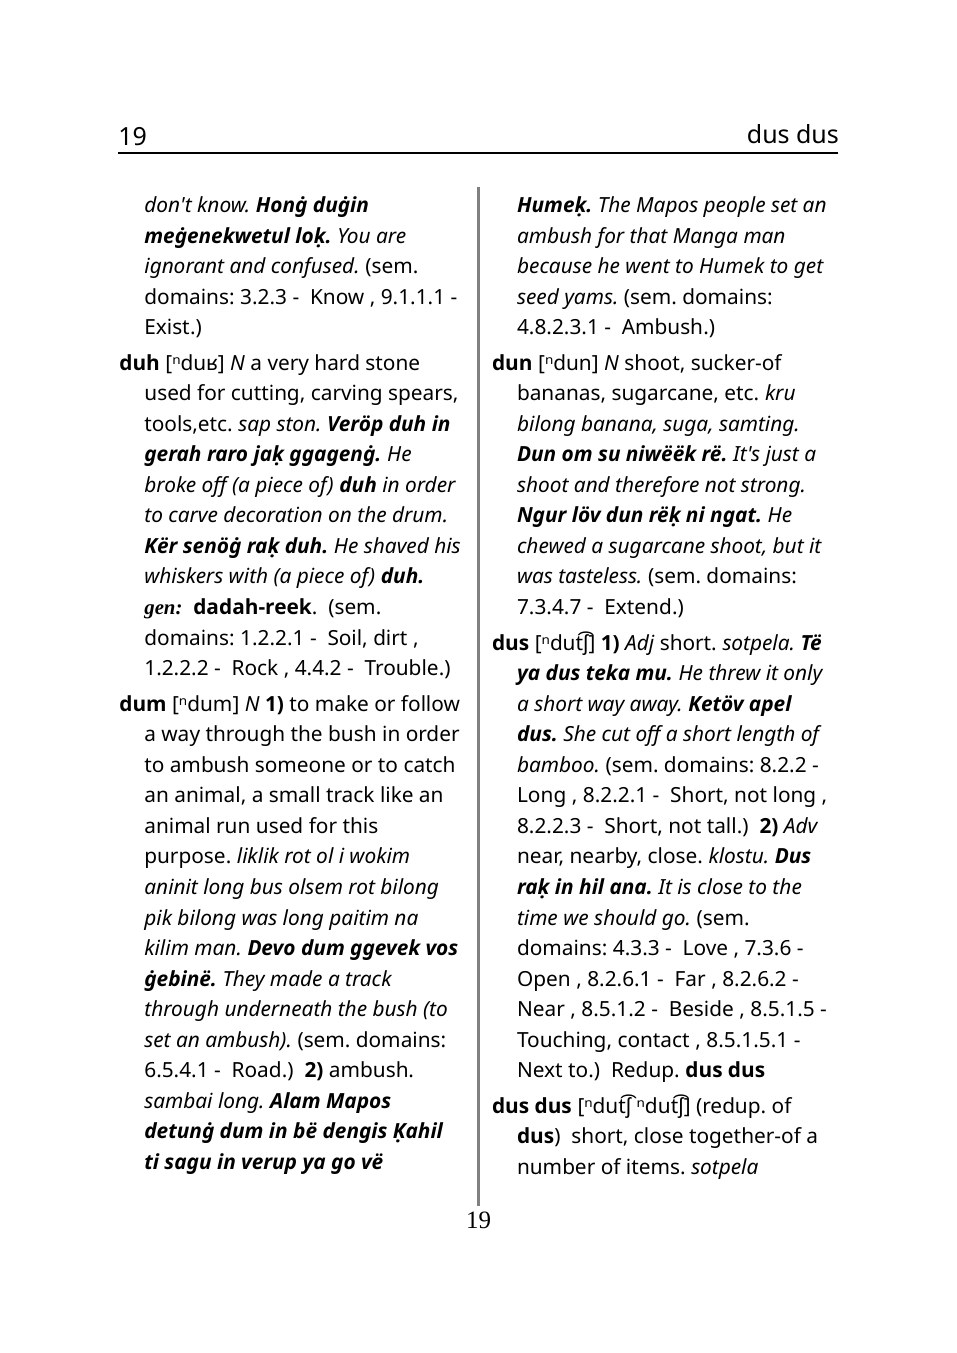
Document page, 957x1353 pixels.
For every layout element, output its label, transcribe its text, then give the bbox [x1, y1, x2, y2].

text dus dus [ⁿdut͡ʃ ⁿdut͡ʃ] (redup. of dus) short, close together-of a number of items. sotpela [492, 1088, 837, 1184]
text Humeḳ. The Mapos people set an ambush for that Manga man because he went to Humek to get seed yams. (sem. domains: 4.8.2.3.1 - Ambush.) [492, 188, 837, 345]
text don't know. Honġ duġin meġenekwetul loḳ. You are ignorant and confused. (sem. domains: 3.2.3 - Know , 9.1.1.1 - Exist.) [119, 188, 465, 345]
text dus [ⁿdut͡ʃ] 1) Adj short. sotpela. Të ya dus teka mu. He threw it only a short way away. Ketöv apel dus. She cut off a short length of bamboo. (sem. domains: 8.2.2 - Long , 8.2.2.1 - Short, not long , 8.2.2.3 - Short, not tall.) 2) Adv near, nearby, close. klostu. Dus raḳ in hil ana. It is close to the time we should go. (sem. domains: 4.3.3 - Love , 7.3.6 - Open , 8.2.6.1 - Far , 8.2.6.2 - Near , 8.5.1.2 - Beside , 8.5.1.5 - Touching, contact , 8.5.1.5.1 - Next to.) Redup. dus dus [492, 625, 837, 1088]
text dun [ⁿdun] N shoot, sucker-of bananas, sugarcane, etc. kru bilong banana, suga, samting. Dun om su niwëëk rë. It's just a shoot and therefore not strong. Ngur löv dun rëḳ ni ngat. He chewed a sugarcane shoot, but it was tasteless. (sem. domains: 7.3.4.7 - Extend.) [492, 345, 837, 625]
text dum [ⁿdum] N 1) to make or follow a way through the bush in order to ambush someone or to catch an animal, a small track like an animal run used for this purpose. liklik rot ol i wokim aninit long bus olsem rot bilong pik bilong was long paitim na kilim man. Devo dum ggevek vos ġebinë. They made a track through underneath the bush (to set an ambush). (sem. domains: 6.5.4.1 - Road.) 2) ambush. sambai long. Alam Mapos detunġ dum in bë dengis Ḳahil ti sagu in verup ya go vë [119, 686, 465, 1179]
text duh [ⁿduʁ] N a very hard stone used for cutting, carving spears, tools,etc. sap ston. Veröp duh in gerah raro jaḳ ggagenġ. He broke off (a piece of) duh in order to carve decoration on the drum. Kër senöġ raḳ duh. He shaved his whiskers with (a piece of) duh. gen: dadah-reek. (sem. domains: 1.2.2.1 - Soil, dirt , 1.2.2.2 - Rock , 4.4.2 - Trouble.) [119, 345, 465, 686]
